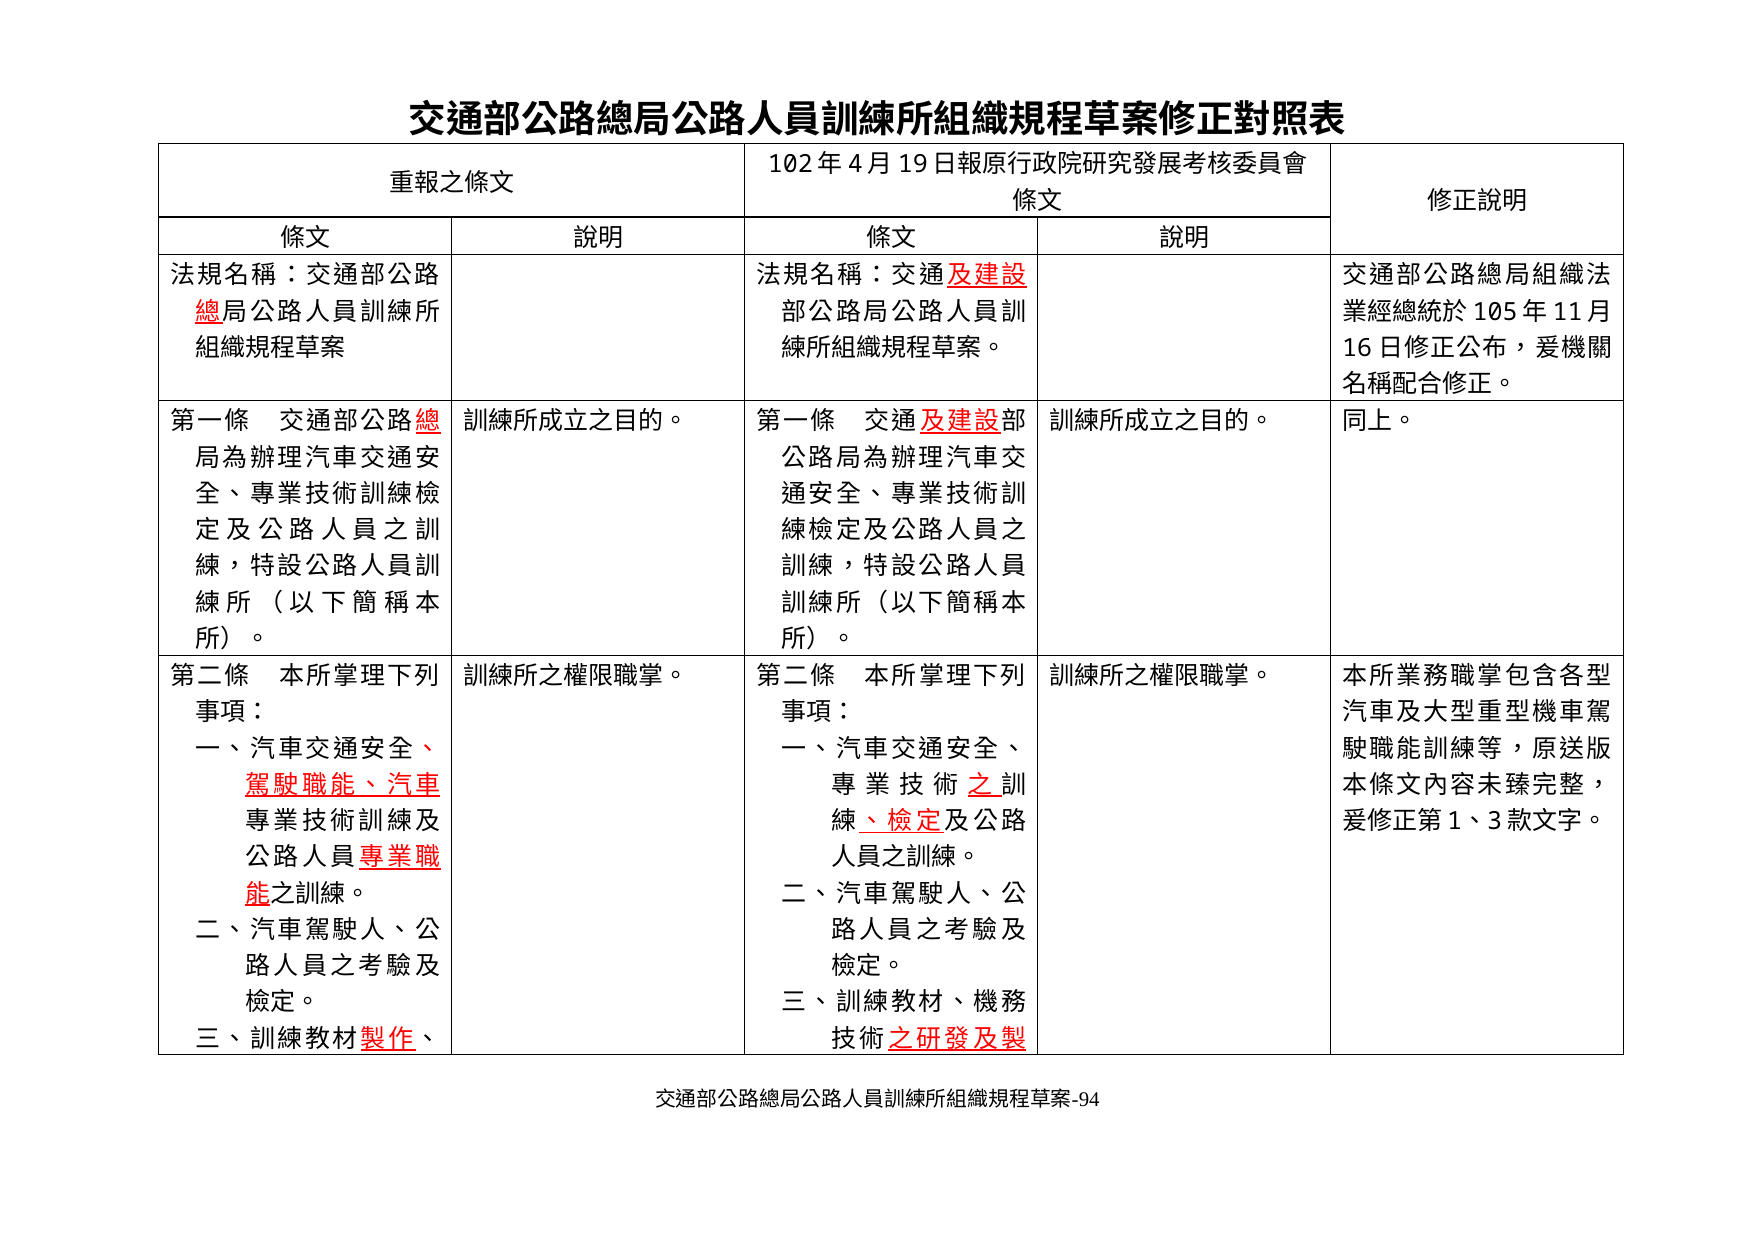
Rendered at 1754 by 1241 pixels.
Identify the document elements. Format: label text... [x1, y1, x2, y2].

table_cell 同上。 [1331, 401, 1623, 654]
table_cell 訓練所成立之目的。 [1038, 401, 1330, 654]
text 交通部公路總局公路人員訓練所組織規程草案修正對照表 [148, 89, 1606, 143]
table_cell 第一條 交通及建設部公路局為辦理汽車交通安全、專業技術訓練檢定及公路人員之訓練，特設公路人員訓練所（以下簡稱本所）。 [745, 401, 1037, 654]
table_cell [1038, 255, 1330, 400]
table_cell 訓練所之權限職掌。 [452, 656, 744, 1054]
table_cell 交通部公路總局組織法業經總統於105年11月16日修正公布，爰機關名稱配合修正。 [1331, 255, 1623, 400]
table_cell 法規名稱：交通部公路總局公路人員訓練所組織規程草案 [159, 255, 451, 400]
table_cell [452, 255, 744, 400]
table_header 修正說明 [1331, 144, 1623, 254]
table_cell 條文 [159, 218, 451, 254]
table_cell 訓練所之權限職掌。 [1038, 656, 1330, 1054]
table_cell 本所業務職掌包含各型汽車及大型重型機車駕駛職能訓練等，原送版本條文內容未臻完整，爰修正第1、3款文字。 [1331, 656, 1623, 1054]
table_cell 說明 [452, 218, 744, 254]
table_cell 第二條 本所掌理下列事項： 一、汽車交通安全、專業技術之訓練、檢定及公路人員之訓練。 二、汽車駕駛人、公路人員之考驗及檢定。 三、訓練教材、機務技術之研發及製 [745, 656, 1037, 1054]
table_cell 條文 [745, 218, 1037, 254]
table_cell 說明 [1038, 218, 1330, 254]
table_header 重報之條文 [159, 144, 744, 216]
table_header 102年4月19日報原行政院研究發展考核委員會 條文 [745, 144, 1330, 216]
table_cell 訓練所成立之目的。 [452, 401, 744, 654]
table_cell 法規名稱：交通及建設部公路局公路人員訓練所組織規程草案。 [745, 255, 1037, 400]
table_cell 第二條 本所掌理下列事項： 一、汽車交通安全、駕駛職能、汽車專業技術訓練及公路人員專業職能之訓練。 二、汽車駕駛人、公路人員之考驗及檢定。 三、訓練教材製作、 [159, 656, 451, 1054]
table_cell 第一條 交通部公路總局為辦理汽車交通安全、專業技術訓練檢定及公路人員之訓練，特設公路人員訓練所（以下簡稱本所）。 [159, 401, 451, 654]
